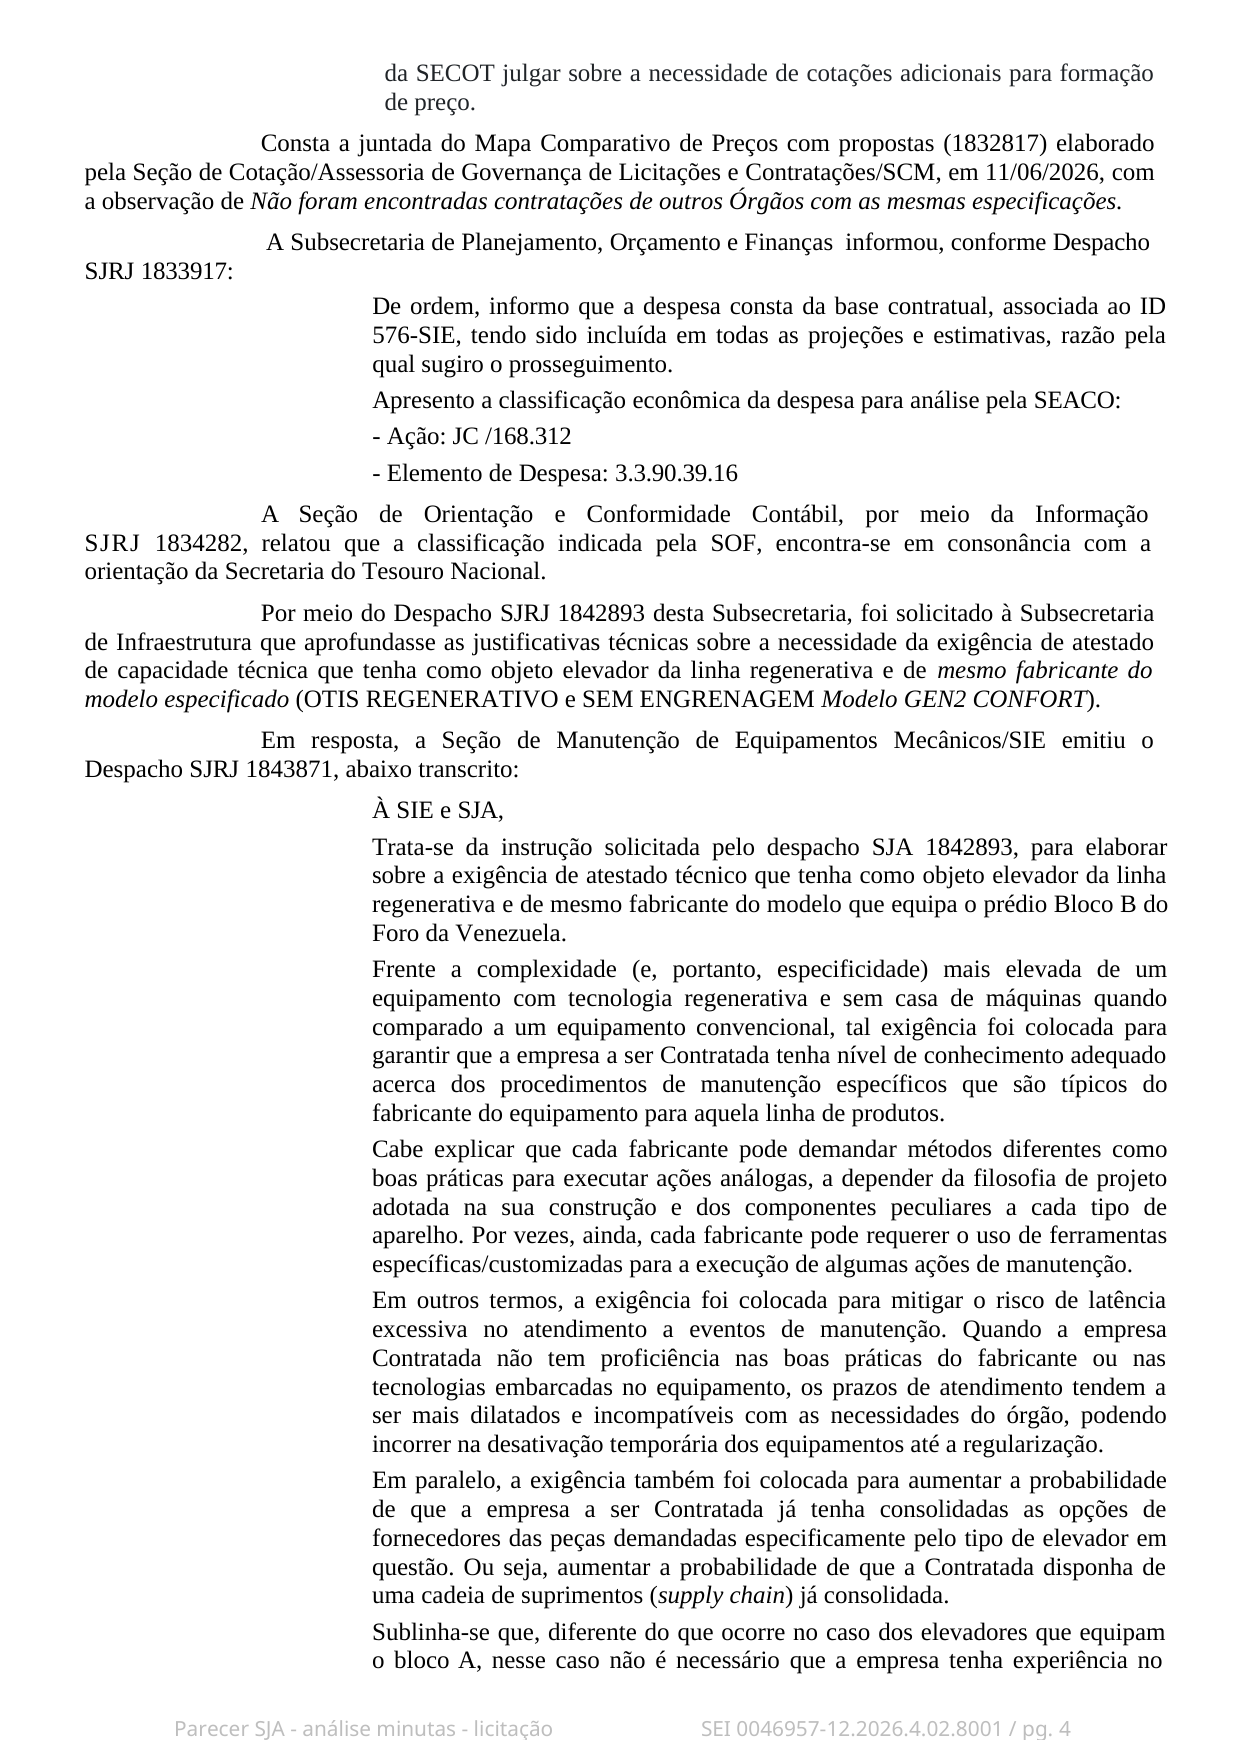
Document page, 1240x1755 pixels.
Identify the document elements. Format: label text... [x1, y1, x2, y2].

text A Seção de Orientação e Conformidade Contábil, por meio da Informação [261, 499, 1181, 528]
text Frente a complexidade (e, portanto, especificidade) mais elevada de um equipamento com tecnologia regenerativa e sem casa de máquinas quando comparado a um equipamento convencional, tal exigência foi colocada para garantir que a empresa a ser Contratada tenha nível de conhecimento adequado acerca dos procedimentos de manutenção específicos que são típicos do fabricante do equipamento para aquela linha de produtos. [372, 954, 1168, 1127]
text - Ação: JC /168.312 [372, 421, 1181, 450]
text Apresento a classificação econômica da despesa para análise pela SEACO: [372, 385, 1181, 414]
text Trata-se da instrução solicitada pelo despacho SJA 1842893, para elaborar sobre a exigência de atestado técnico que tenha como objeto elevador da linha regenerativa e de mesmo fabricante do modelo que equipa o prédio Bloco B do Foro da Venezuela. [372, 832, 1168, 947]
text Cabe explicar que cada fabricante pode demandar métodos diferentes como boas práticas para executar ações análogas, a depender da filosofia de projeto adotada na sua construção e dos componentes peculiares a cada tipo de aparelho. Por vezes, ainda, cada fabricante pode requerer o uso de ferramentas específicas/customizadas para a execução de algumas ações de manutenção. [372, 1134, 1168, 1278]
text SJRJ 1833917: [84, 256, 235, 285]
text Consta a juntada do Mapa Comparativo de Preços com propostas (1832817) elaborado pela Seção de Cotação/Assessoria de Governança de Licitações e Contratações/SCM, em 11/06/2026, com a observação de Não foram encontradas contratações de outros Órgãos com as mesmas especificações. [84, 128, 1156, 215]
text Em outros termos, a exigência foi colocada para mitigar o risco de latência excessiva no atendimento a eventos de manutenção. Quando a empresa Contratada não tem proficiência nas boas práticas do fabricante ou nas tecnologias embarcadas no equipamento, os prazos de atendimento tendem a ser mais dilatados e incompatíveis com as necessidades do órgão, podendo incorrer na desativação temporária dos equipamentos até a regularização. [372, 1286, 1167, 1458]
text da SECOT julgar sobre a necessidade de cotações adicionais para formação de preço. [384, 58, 1155, 116]
text Em resposta, a Seção de Manutenção de Equipamentos Mecânicos/SIE emitiu o Despacho SJRJ 1843871, abaixo transcrito: [84, 725, 1155, 783]
text À SIE e SJA, [372, 795, 1181, 824]
text A Subsecretaria de Planejamento, Orçamento e Finanças informou, conforme Despacho [266, 227, 1181, 256]
text Sublinha-se que, diferente do que ocorre no caso dos elevadores que equipam o bloco A, nesse caso não é necessário que a empresa tenha experiência no [372, 1617, 1167, 1674]
text - Elemento de Despesa: 3.3.90.39.16 [372, 458, 1181, 486]
text Por meio do Despacho SJRJ 1842893 desta Subsecretaria, foi solicitado à Subsecretaria de Infraestrutura que aprofundasse as justificativas técnicas sobre a necessidade da exigência de atestado de capacidade técnica que tenha como objeto elevador da linha regenerativa e de mesmo fabricante do modelo especificado (OTIS REGENERATIVO e SEM ENGRENAGEM Modelo GEN2 CONFORT). [84, 598, 1155, 713]
text De ordem, informo que a despesa consta da base contratual, associada ao ID 576-SIE, tendo sido incluída em todas as projeções e estimativas, razão pela qual sugiro o prosseguimento. [372, 291, 1167, 378]
text Em paralelo, a exigência também foi colocada para aumentar a probabilidade de que a empresa a ser Contratada já tenha consolidadas as opções de fornecedores das peças demandadas especificamente pelo tipo de elevador em questão. Ou seja, aumentar a probabilidade de que a Contratada disponha de uma cadeia de suprimentos (supply chain) já consolidada. [372, 1466, 1168, 1609]
text SJRJ 1834282, relatou que a classificação indicada pela SOF, encontra-se em consonância com a orientação da Secretaria do Tesouro Nacional. [84, 528, 1152, 585]
